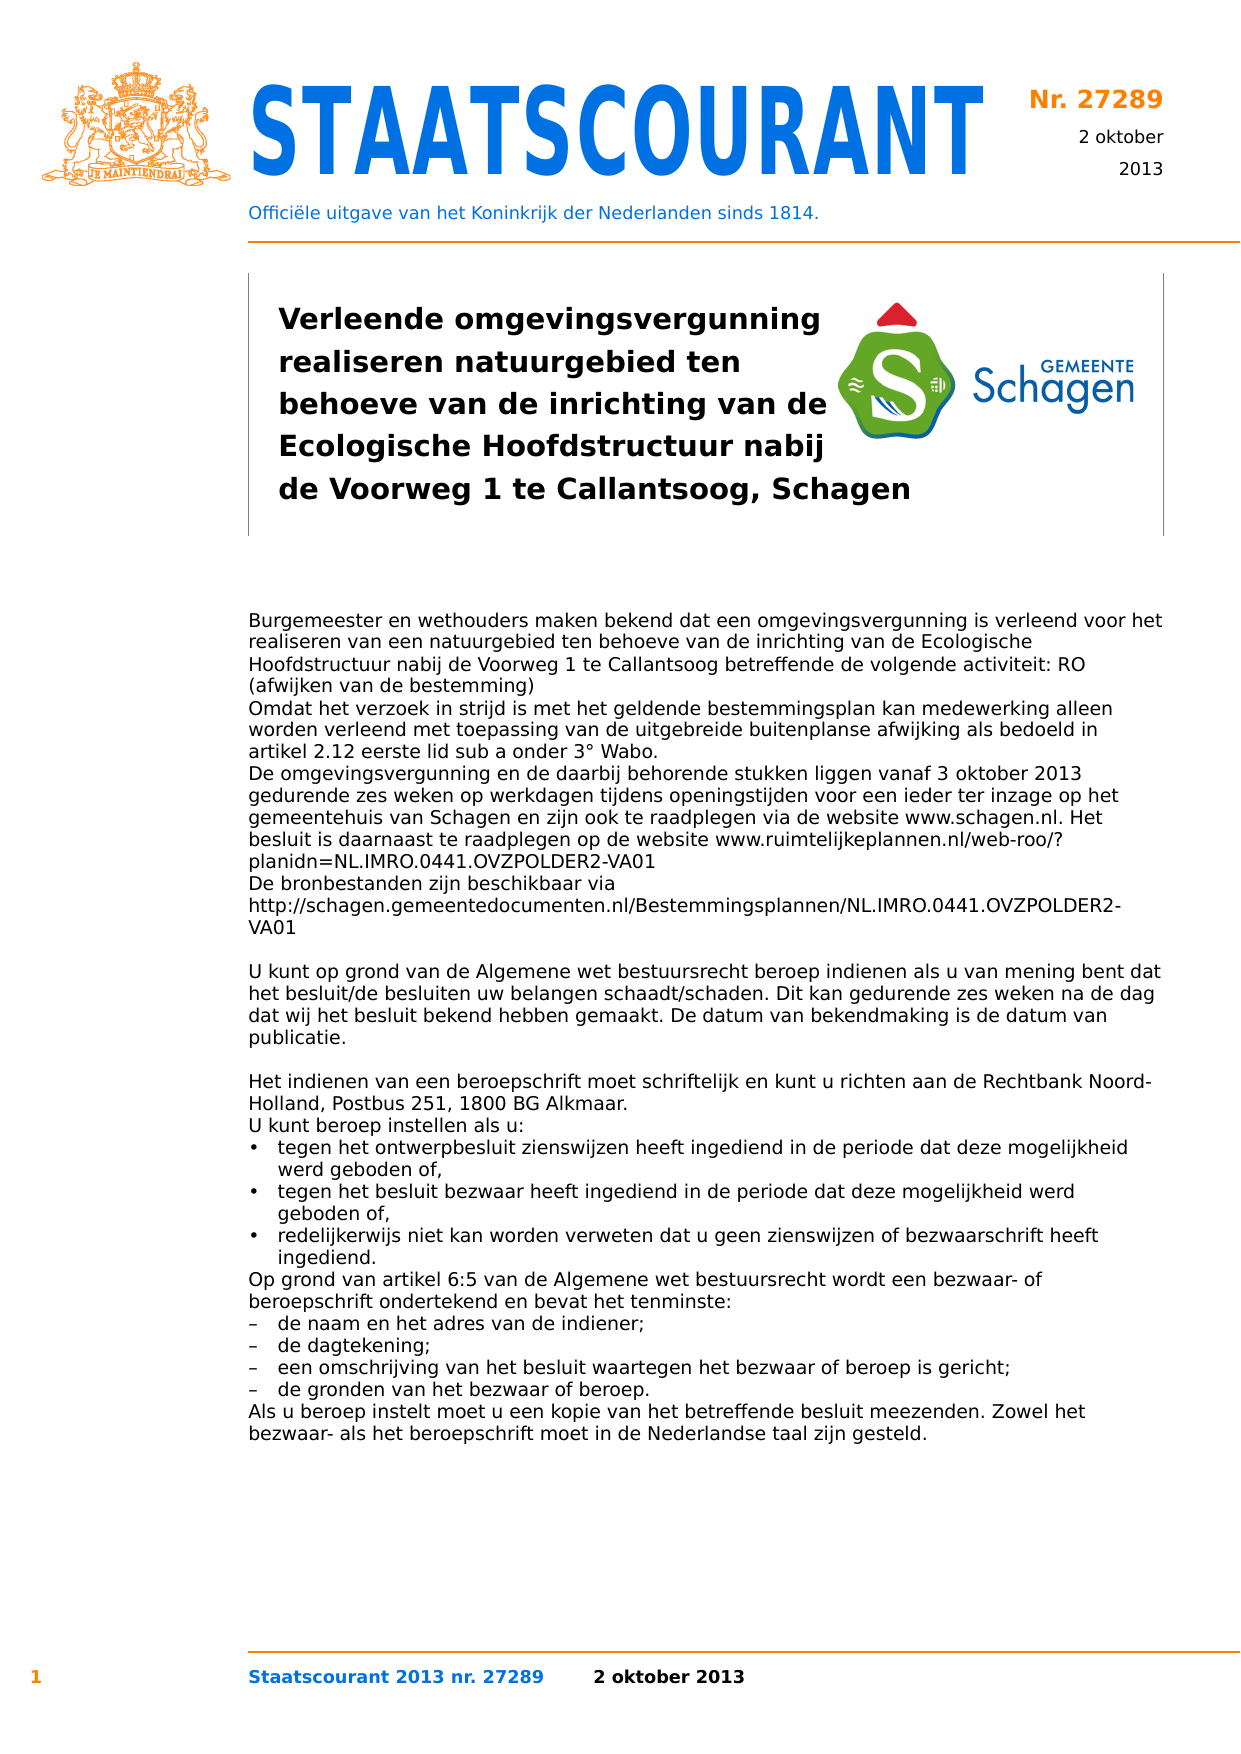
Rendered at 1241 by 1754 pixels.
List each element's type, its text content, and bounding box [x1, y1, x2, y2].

table_cell Officiële uitgave van het Koninkrijk der Nederlanden sinds 1814. [248, 203, 1240, 241]
text De bronbestanden zijn beschikbaar via [248, 873, 1163, 895]
text • tegen het ontwerpbesluit zienswijzen heeft ingediend in de periode dat deze mogelijkheid werd geboden of, [248, 1137, 1163, 1181]
picture [838, 302, 1134, 439]
text – een omschrijving van het besluit waartegen het bezwaar of beroep is gericht; [248, 1357, 1163, 1378]
text http://schagen.gemeentedocumenten.nl/Bestemmingsplannen/NL.IMRO.0441.OVZPOLDER2-VA01 [248, 895, 1163, 939]
picture [41, 62, 231, 186]
text – de dagtekening; [248, 1334, 1163, 1357]
text Op grond van artikel 6:5 van de Algemene wet bestuursrecht wordt een bezwaar- of beroepschrift ondertekend en bevat het tenminste: [248, 1269, 1163, 1313]
table_header [25, 62, 248, 241]
text De omgevingsvergunning en de daarbij behorende stukken liggen vanaf 3 oktober 2013 gedurende zes weken op werkdagen tijdens openingstijden voor een ieder ter inzage op het gemeentehuis van Schagen en zijn ook te raadplegen via de website www.schagen.nl. Het besluit is daarnaast te raadplegen op de website www.ruimtelijkeplannen.nl/web-roo/?planidn=NL.IMRO.0441.OVZPOLDER2-VA01 [248, 763, 1163, 873]
text Als u beroep instelt moet u een kopie van het betreffende besluit meezenden. Zowel het bezwaar- als het beroepschrift moet in de Nederlandse taal zijn gesteld. [248, 1401, 1163, 1444]
table_header STAATSCOURANT [248, 62, 998, 203]
text Het indienen van een beroepschrift moet schriftelijk en kunt u richten aan de Rechtbank Noord-Holland, Postbus 251, 1800 BG Alkmaar. [248, 1071, 1163, 1115]
text U kunt op grond van de Algemene wet bestuursrecht beroep indienen als u van mening bent dat het besluit/de besluiten uw belangen schaadt/schaden. Dit kan gedurende zes weken na de dag dat wij het besluit bekend hebben gemaakt. De datum van bekendmaking is de datum van publicatie. [248, 961, 1163, 1049]
text – de naam en het adres van de indiener; [248, 1313, 1163, 1334]
text • tegen het besluit bezwaar heeft ingediend in de periode dat deze mogelijkheid werd geboden of, [248, 1181, 1163, 1225]
text U kunt beroep instellen als u: [248, 1115, 1163, 1137]
table_cell 2013 [998, 153, 1240, 203]
text Burgemeester en wethouders maken bekend dat een omgevingsvergunning is verleend voor het realiseren van een natuurgebied ten behoeve van de inrichting van de Ecologische Hoofdstructuur nabij de Voorweg 1 te Callantsoog betreffende de volgende activiteit: RO (afwijken van de bestemming) [248, 609, 1163, 697]
text • redelijkerwijs niet kan worden verweten dat u geen zienswijzen of bezwaarschrift heeft ingediend. [248, 1225, 1163, 1269]
table_header Nr. 27289 [998, 62, 1240, 121]
subtitle Verleende omgevingsvergunning realiseren natuurgebied ten behoeve van de inrichting van de Ecologische Hoofdstructuur nabij de Voorweg 1 te Callantsoog, Schagen [249, 273, 1163, 536]
table_cell 2 oktober [998, 121, 1240, 153]
text Omdat het verzoek in strijd is met het geldende bestemmingsplan kan medewerking alleen worden verleend met toepassing van de uitgebreide buitenplanse afwijking als bedoeld in artikel 2.12 eerste lid sub a onder 3° Wabo. [248, 697, 1163, 763]
text – de gronden van het bezwaar of beroep. [248, 1378, 1163, 1401]
